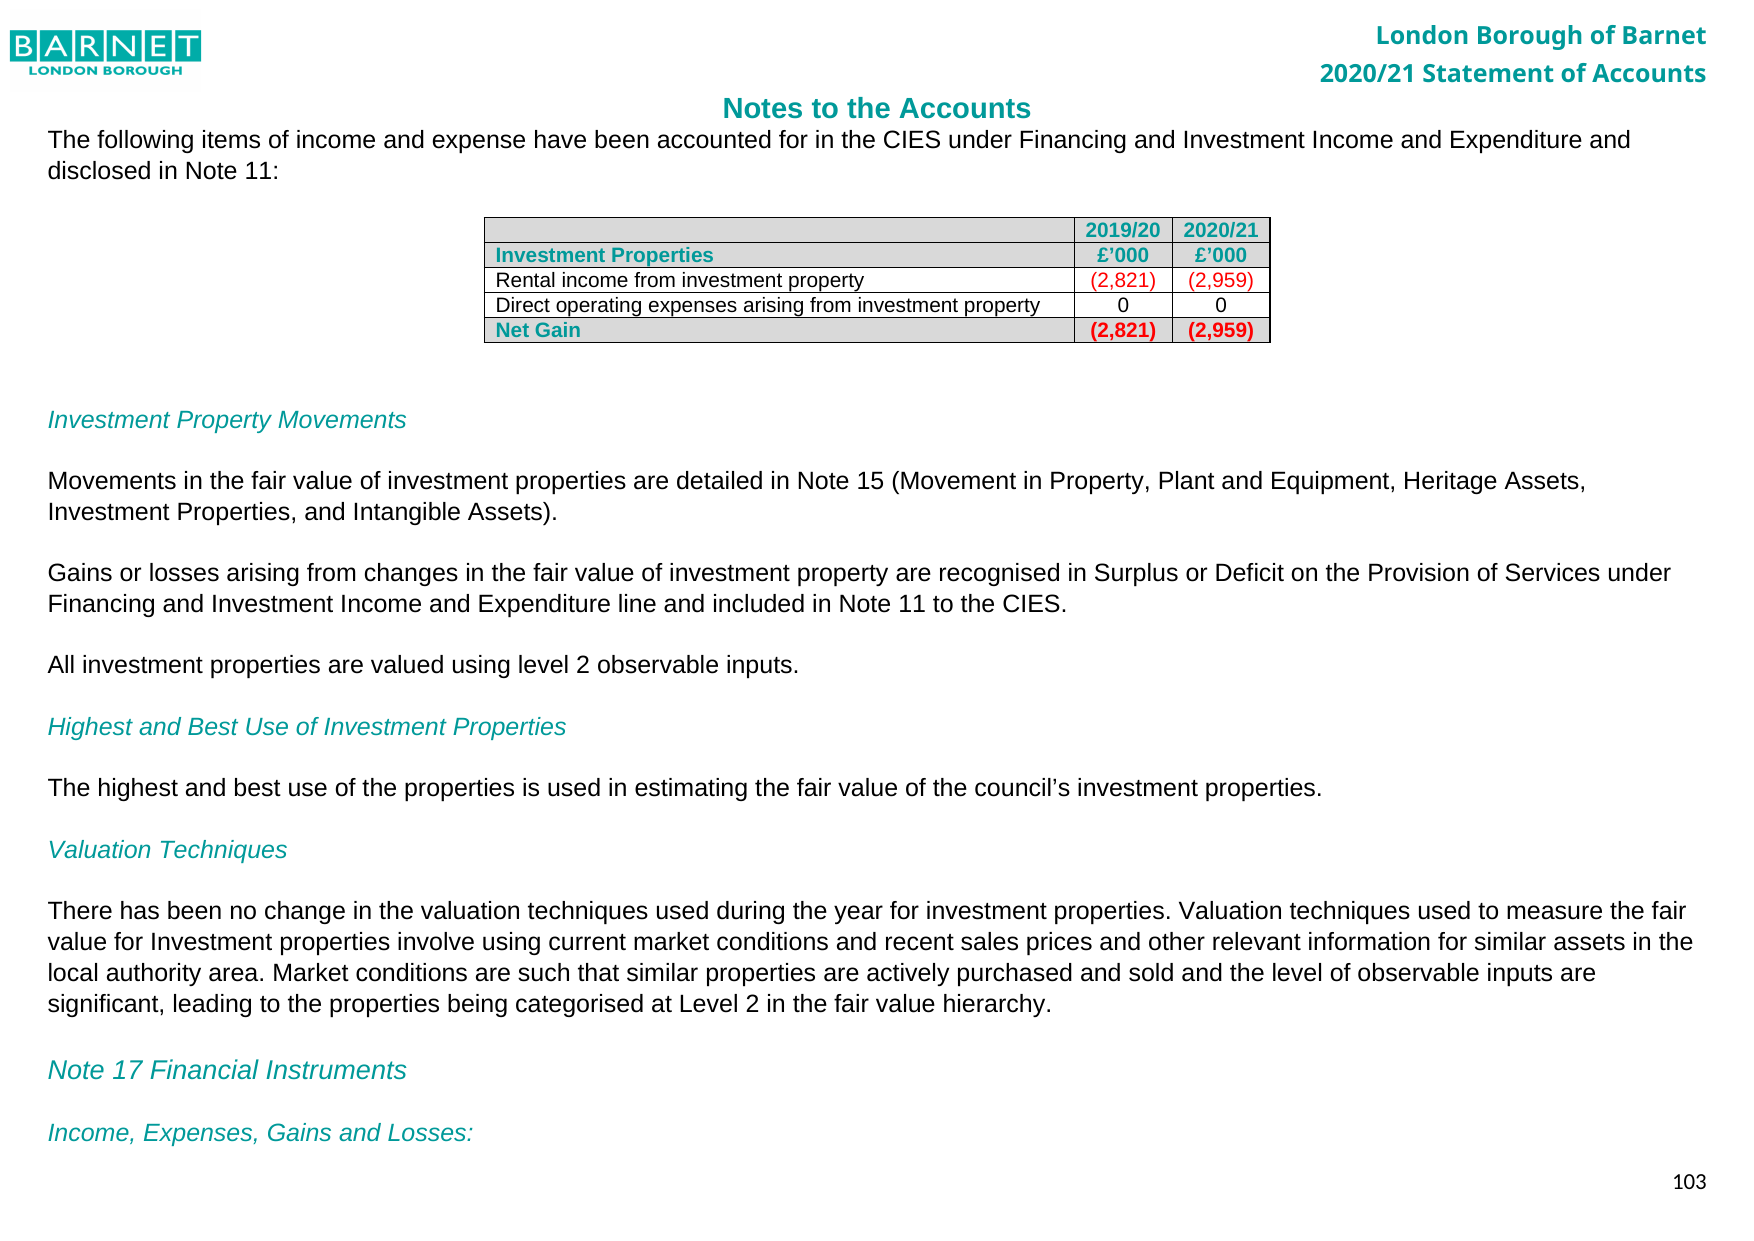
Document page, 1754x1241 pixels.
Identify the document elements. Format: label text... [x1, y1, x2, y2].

table_cell £’000 [1173, 243, 1269, 267]
table_cell Rental income from investment property [485, 268, 1074, 292]
table_cell Investment Properties [485, 243, 1074, 267]
table_cell (2,821) [1075, 268, 1172, 292]
table_cell (2,959) [1173, 318, 1269, 342]
table_header 2019/20 [1075, 218, 1172, 242]
text The following items of income and expense have been accounted for in the CIES under Financing and Investment Income and Expenditure and disclosed in Note 11: [47, 125, 1707, 184]
text Highest and Best Use of Investment Properties [47, 712, 1707, 741]
text The highest and best use of the properties is used in estimating the fair value of the council’s investment properties. [47, 773, 1707, 802]
text Movements in the fair value of investment properties are detailed in Note 15 (Movement in Property, Plant and Equipment, Heritage Assets, Investment Properties, and Intangible Assets). [47, 466, 1707, 526]
text Gains or losses arising from changes in the fair value of investment property are recognised in Surplus or Deficit on the Provision of Services under Financing and Investment Income and Expenditure line and included in Note 11 to the CIES. [47, 558, 1707, 618]
text All investment properties are valued using level 2 observable inputs. [47, 651, 1707, 679]
table_cell 0 [1173, 293, 1269, 317]
table_cell Direct operating expenses arising from investment property [485, 293, 1074, 317]
table_header [485, 218, 1074, 242]
table_header 2020/21 [1173, 218, 1269, 242]
table_cell Net Gain [485, 318, 1074, 342]
table_cell (2,821) [1075, 318, 1172, 342]
text Investment Property Movements [47, 405, 1707, 433]
text Valuation Techniques [47, 835, 1707, 864]
table_cell 0 [1075, 293, 1172, 317]
text There has been no change in the valuation techniques used during the year for investment properties. Valuation techniques used to measure the fair value for Investment properties involve using current market conditions and recent sales prices and other relevant information for similar assets in the local authority area. Market conditions are such that similar properties are actively purchased and sold and the level of observable inputs are significant, leading to the properties being categorised at Level 2 in the fair value hierarchy. [47, 896, 1707, 1017]
table_cell (2,959) [1173, 268, 1269, 292]
table_cell £’000 [1075, 243, 1172, 267]
subtitle Note 17 Financial Instruments [47, 1054, 1707, 1085]
text Income, Expenses, Gains and Losses: [47, 1118, 1707, 1147]
